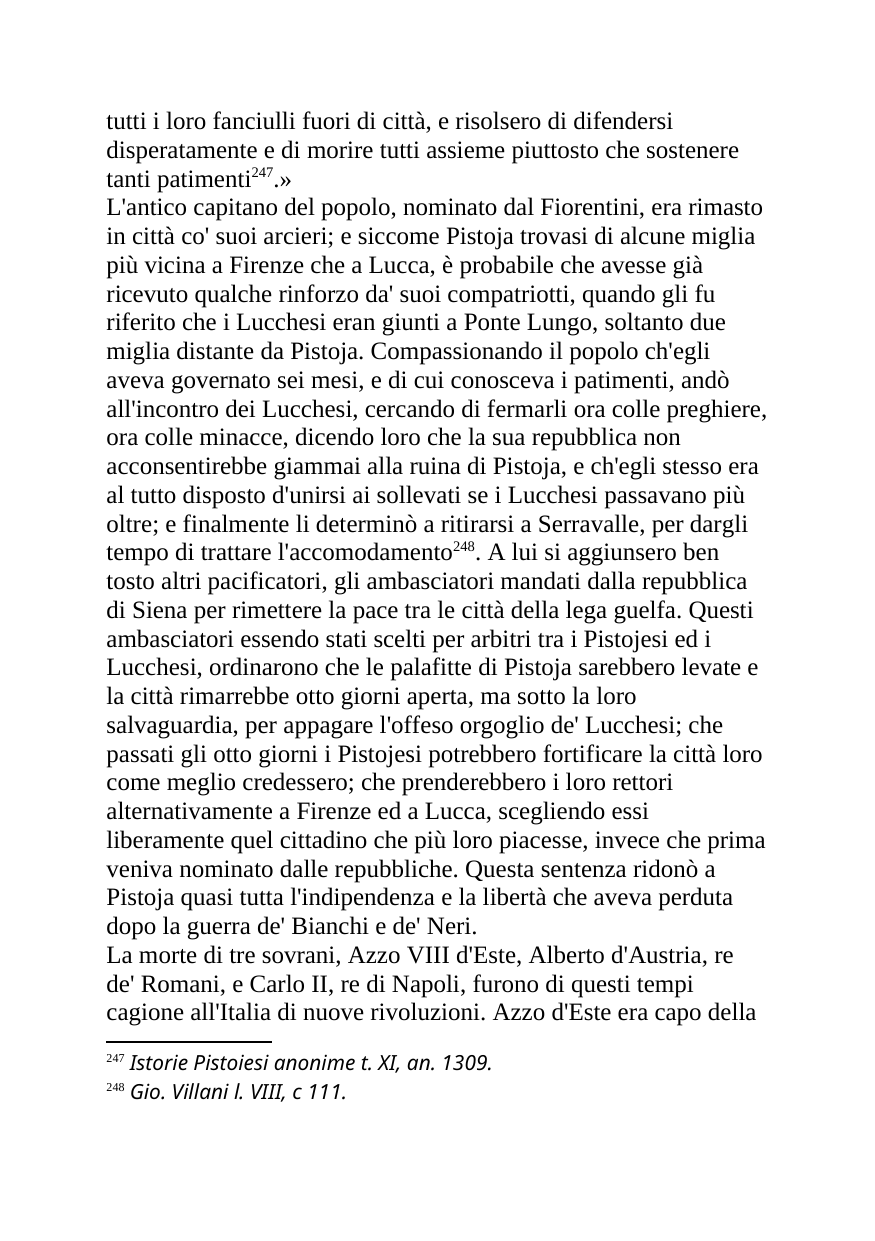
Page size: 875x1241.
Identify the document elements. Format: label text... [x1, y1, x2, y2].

text Istorie Pistoiesi anonime t. XI, an. 1309. [106, 1048, 768, 1077]
text Gio. Villani l. VIII, c 111. [106, 1077, 768, 1105]
text tutti i loro fanciulli fuori di città, e risolsero di difendersi disperatamente e di morire tutti assieme piuttosto che sostenere tanti patimenti.» [106, 106, 768, 192]
text La morte di tre sovrani, Azzo VIII d'Este, Alberto d'Austria, re de' Romani, e Carlo II, re di Napoli, furono di questi tempi cagione all'Italia di nuove rivoluzioni. Azzo d'Este era capo della [106, 940, 768, 1026]
text L'antico capitano del popolo, nominato dal Fiorentini, era rimasto in città co' suoi arcieri; e siccome Pistoja trovasi di alcune miglia più vicina a Firenze che a Lucca, è probabile che avesse già ricevuto qualche rinforzo da' suoi compatriotti, quando gli fu riferito che i Lucchesi eran giunti a Ponte Lungo, soltanto due miglia distante da Pistoja. Compassionando il popolo ch'egli aveva governato sei mesi, e di cui conosceva i patimenti, andò all'incontro dei Lucchesi, cercando di fermarli ora colle preghiere, ora colle minacce, dicendo loro che la sua repubblica non acconsentirebbe giammai alla ruina di Pistoja, e ch'egli stesso era al tutto disposto d'unirsi ai sollevati se i Lucchesi passavano più oltre; e finalmente li determinò a ritirarsi a Serravalle, per dargli tempo di trattare l'accomodamento. A lui si aggiunsero ben tosto altri pacificatori, gli ambasciatori mandati dalla repubblica di Siena per rimettere la pace tra le città della lega guelfa. Questi ambasciatori essendo stati scelti per arbitri tra i Pistojesi ed i Lucchesi, ordinarono che le palafitte di Pistoja sarebbero levate e la città rimarrebbe otto giorni aperta, ma sotto la loro salvaguardia, per appagare l'offeso orgoglio de' Lucchesi; che passati gli otto giorni i Pistojesi potrebbero fortificare la città loro come meglio credessero; che prenderebbero i loro rettori alternativamente a Firenze ed a Lucca, scegliendo essi liberamente quel cittadino che più loro piacesse, invece che prima veniva nominato dalle repubbliche. Questa sentenza ridonò a Pistoja quasi tutta l'indipendenza e la libertà che aveva perduta dopo la guerra de' Bianchi e de' Neri. [106, 192, 768, 940]
